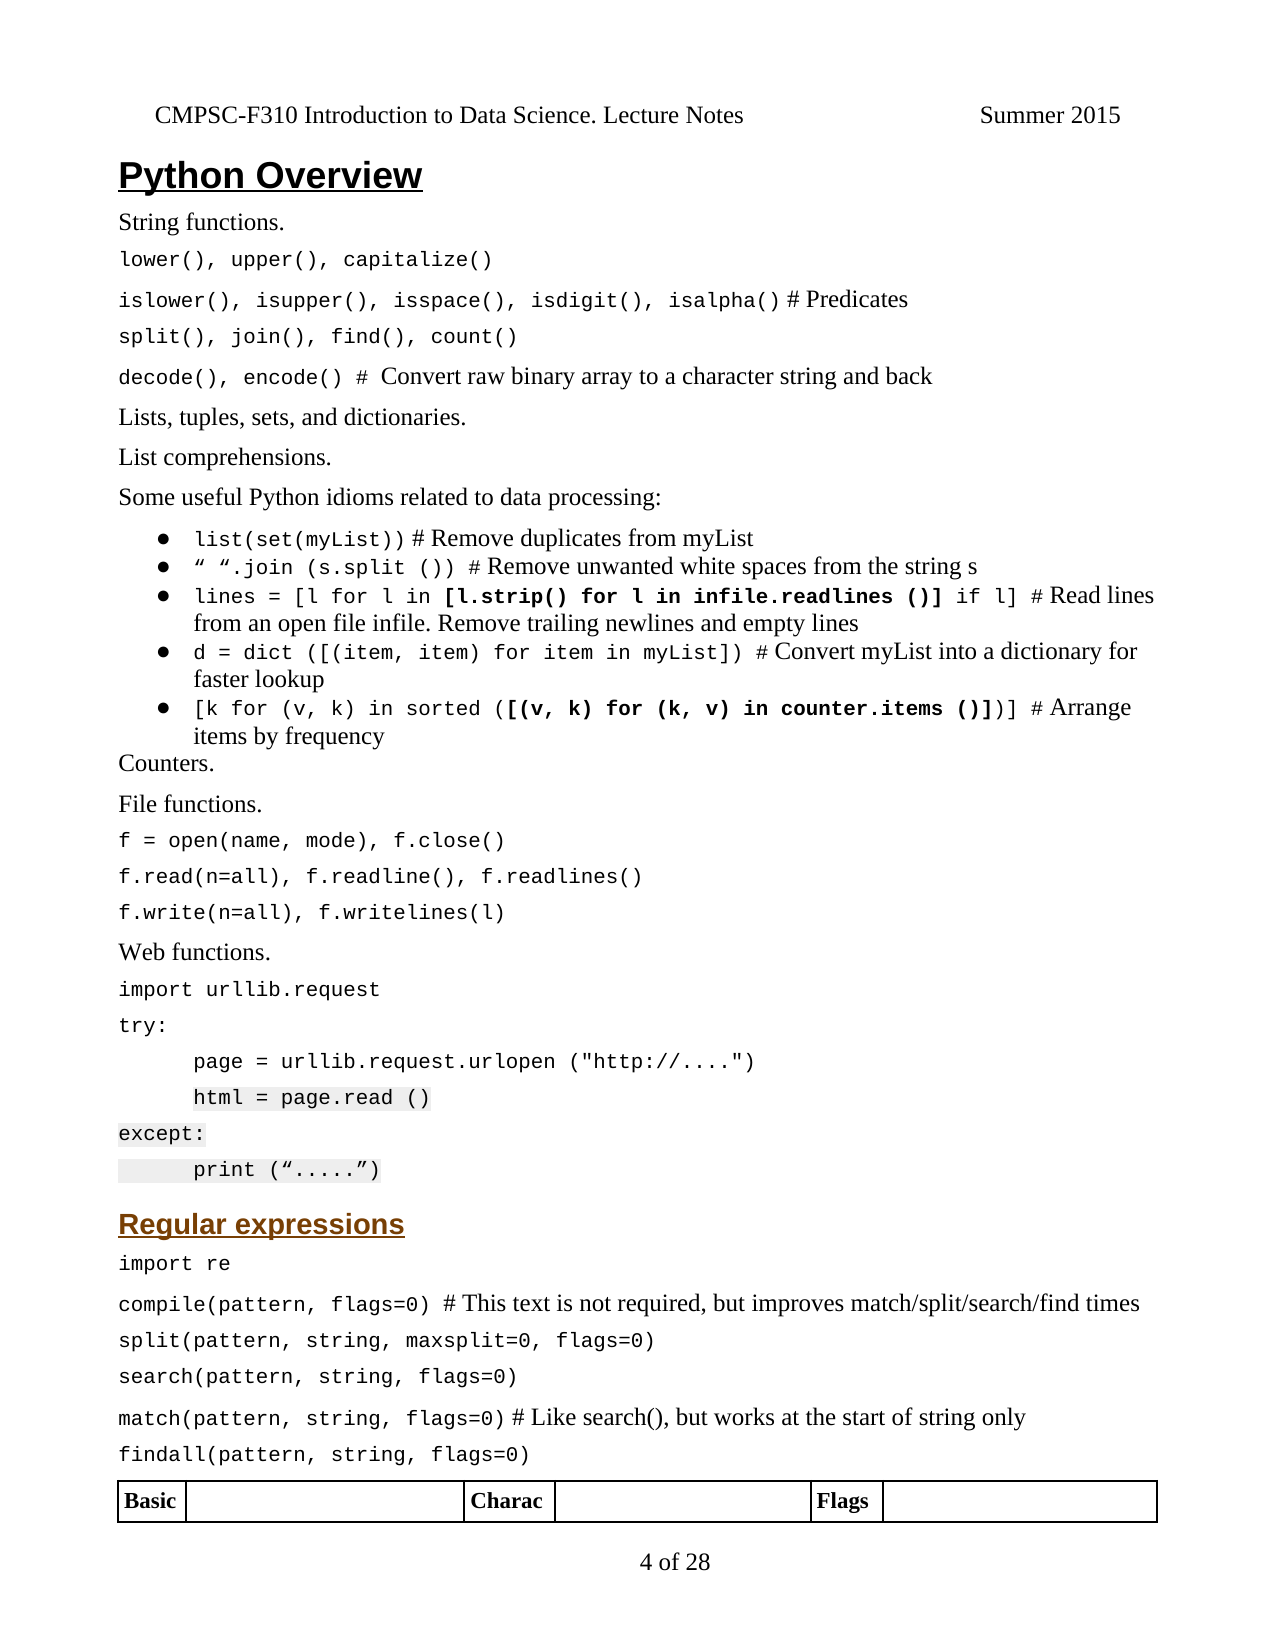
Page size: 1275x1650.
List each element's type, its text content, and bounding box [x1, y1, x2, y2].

text decode(), encode() # Convert raw binary array to a character string and back [118, 362, 1157, 391]
text String functions. [118, 208, 1157, 236]
text Some useful Python idioms related to data processing: [118, 483, 1157, 511]
subtitle Regular expressions [118, 1208, 1157, 1241]
text print (“.....”) [118, 1159, 1157, 1183]
text Web functions. [118, 938, 1157, 966]
text Lists, tuples, sets, and dictionaries. [118, 403, 1157, 431]
text import urllib.request [118, 979, 1157, 1002]
list lines = [l for l in [l.strip() for l in infile.readlines ()] if l] # Read lines from an open file infile. Remove trailing newlines and empty lines [156, 581, 1157, 637]
text split(pattern, string, maxsplit=0, flags=0) [118, 1330, 1157, 1354]
text try: [118, 1015, 1157, 1038]
table_header Flags [812, 1482, 882, 1521]
list list(set(myList)) # Remove duplicates from myList [156, 524, 1157, 552]
list d = dict ([(item, item) for item in myList]) # Convert myList into a dictionary for faster lookup [156, 637, 1157, 693]
subtitle Python Overview [118, 154, 1157, 196]
text except: [118, 1123, 1157, 1147]
text File functions. [118, 790, 1157, 817]
text import re [118, 1253, 1157, 1277]
text f.write(n=all), f.writelines(l) [118, 902, 1157, 926]
text f = open(name, mode), f.close() [118, 830, 1157, 854]
table_header Charac [465, 1482, 554, 1521]
text findall(pattern, string, flags=0) [118, 1444, 1157, 1467]
text islower(), isupper(), isspace(), isdigit(), isalpha() # Predicates [118, 285, 1157, 313]
text match(pattern, string, flags=0) # Like search(), but works at the start of string only [118, 1403, 1157, 1431]
text lower(), upper(), capitalize() [118, 249, 1157, 272]
table_header [187, 1482, 463, 1521]
table_header [556, 1482, 810, 1521]
table_header [884, 1482, 1156, 1521]
text List comprehensions. [118, 443, 1157, 471]
list [k for (v, k) in sorted ([(v, k) for (k, v) in counter.items ()])] # Arrange items by frequency [156, 693, 1157, 749]
text f.read(n=all), f.readline(), f.readlines() [118, 866, 1157, 890]
text search(pattern, string, flags=0) [118, 1366, 1157, 1390]
list “ “.join (s.split ()) # Remove unwanted white spaces from the string s [156, 552, 1157, 581]
table_header Basic [119, 1482, 185, 1521]
text html = page.read () [118, 1087, 1157, 1111]
text compile(pattern, flags=0) # This text is not required, but improves match/split/search/find times [118, 1289, 1157, 1318]
text split(), join(), find(), count() [118, 326, 1157, 349]
text Counters. [118, 749, 1157, 777]
text page = urllib.request.urlopen ("http://....") [118, 1051, 1157, 1074]
